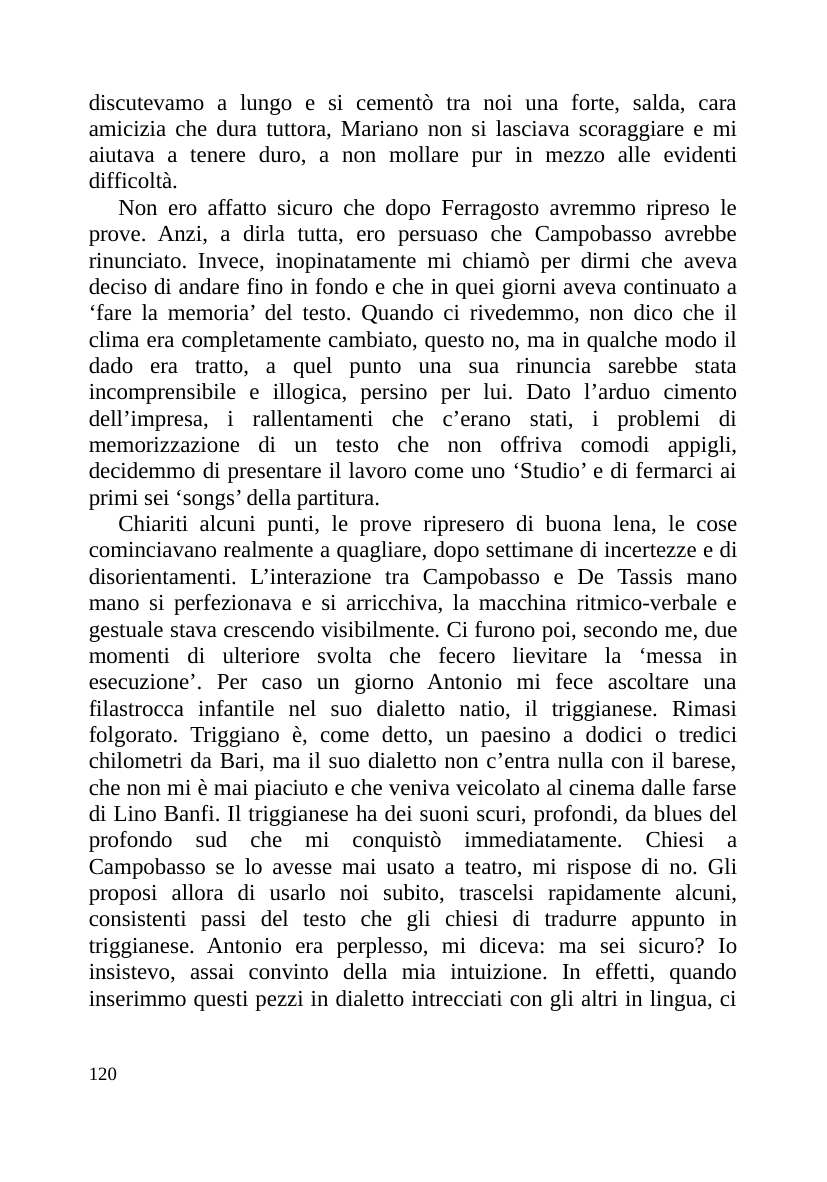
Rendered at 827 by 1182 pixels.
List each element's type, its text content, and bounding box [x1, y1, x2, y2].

text Non ero affatto sicuro che dopo Ferragosto avremmo ripreso le prove. Anzi, a dirla tutta, ero persuaso che Campobasso avrebbe rinunciato. Invece, inopinatamente mi chiamò per dirmi che aveva deciso di andare fino in fondo e che in quei giorni aveva continuato a ‘fare la memoria’ del testo. Quando ci rivedemmo, non dico che il clima era completamente cambiato, questo no, ma in qualche modo il dado era tratto, a quel punto una sua rinuncia sarebbe stata incomprensibile e illogica, persino per lui. Dato l’arduo cimento dell’impresa, i rallentamenti che c’erano stati, i problemi di memorizzazione di un testo che non offriva comodi appigli, decidemmo di presentare il lavoro come uno ‘Studio’ e di fermarci ai primi sei ‘songs’ della partitura. [88, 194, 738, 510]
text discutevamo a lungo e si cementò tra noi una forte, salda, cara amicizia che dura tuttora, Mariano non si lasciava scoraggiare e mi aiutava a tenere duro, a non mollare pur in mezzo alle evidenti difficoltà. [88, 88, 738, 194]
text Chiariti alcuni punti, le prove ripresero di buona lena, le cose cominciavano realmente a quagliare, dopo settimane di incertezze e di disorientamenti. L’interazione tra Campobasso e De Tassis mano mano si perfezionava e si arricchiva, la macchina ritmico-verbale e gestuale stava crescendo visibilmente. Ci furono poi, secondo me, due momenti di ulteriore svolta che fecero lievitare la ‘messa in esecuzione’. Per caso un giorno Antonio mi fece ascoltare una filastrocca infantile nel suo dialetto natio, il triggianese. Rimasi folgorato. Triggiano è, come detto, un paesino a dodici o tredici chilometri da Bari, ma il suo dialetto non c’entra nulla con il barese, che non mi è mai piaciuto e che veniva veicolato al cinema dalle farse di Lino Banfi. Il triggianese ha dei suoni scuri, profondi, da blues del profondo sud che mi conquistò immediatamente. Chiesi a Campobasso se lo avesse mai usato a teatro, mi rispose di no. Gli proposi allora di usarlo noi subito, trascelsi rapidamente alcuni, consistenti passi del testo che gli chiesi di tradurre appunto in triggianese. Antonio era perplesso, mi diceva: ma sei sicuro? Io insistevo, assai convinto della mia intuizione. In effetti, quando inserimmo questi pezzi in dialetto intrecciati con gli altri in lingua, ci [88, 510, 738, 1011]
